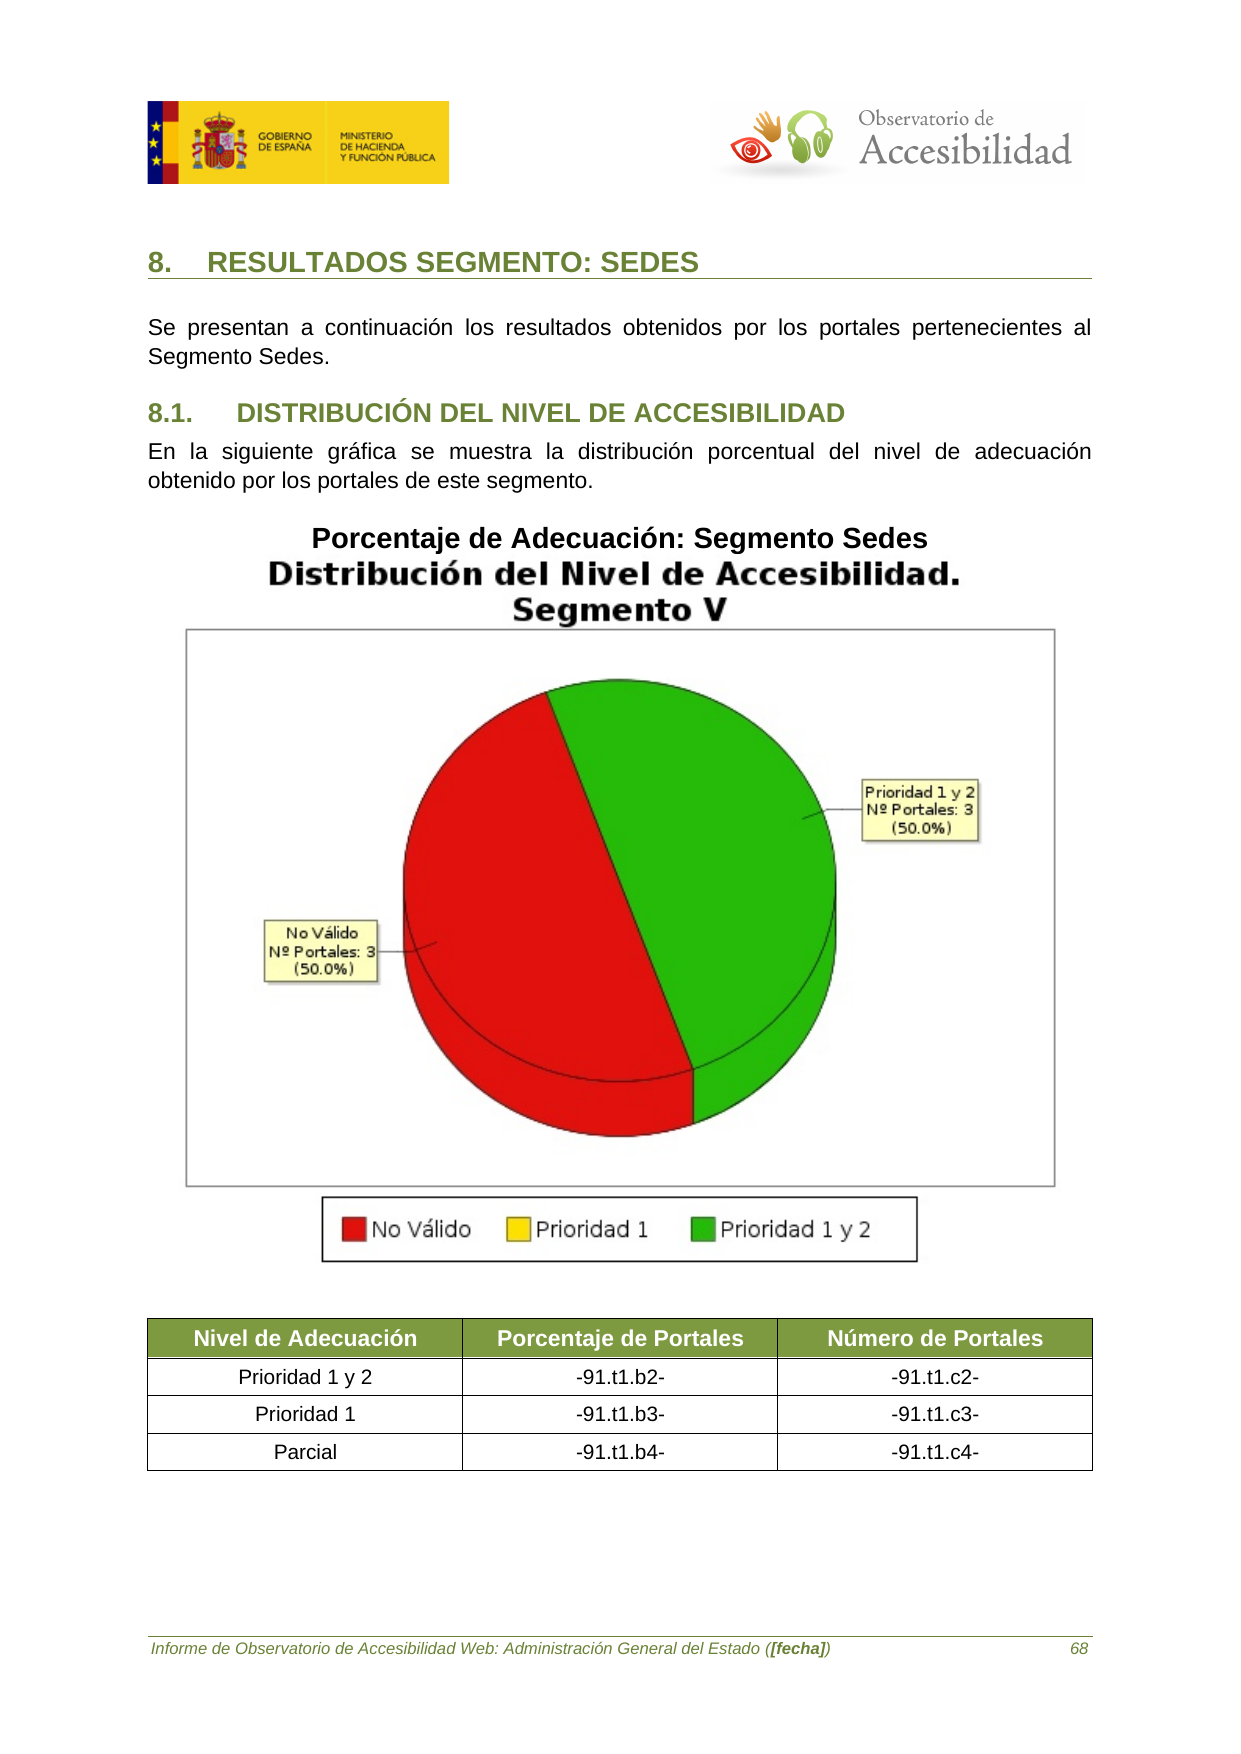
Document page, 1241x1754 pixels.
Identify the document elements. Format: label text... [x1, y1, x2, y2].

table_cell Prioridad 1 y 2 [148, 1359, 462, 1395]
table_cell -91.t1.b2- [463, 1359, 777, 1395]
table_cell -91.t1.c2- [778, 1359, 1092, 1395]
subtitle Resultados Segmento: Sedes [148, 245, 1092, 278]
picture [178, 554, 1062, 1264]
text Porcentaje de Adecuación: Segmento Sedes [148, 521, 1092, 554]
table_header Nivel de Adecuación [148, 1319, 462, 1357]
table_cell Prioridad 1 [148, 1396, 462, 1432]
table_cell -91.t1.c4- [778, 1434, 1092, 1470]
text Se presentan a continuación los resultados obtenidos por los portales pertenecientes al Segmento Sedes. [148, 314, 1092, 369]
table_header Número de Portales [778, 1319, 1092, 1357]
picture [710, 101, 1086, 184]
table_cell -91.t1.b3- [463, 1396, 777, 1432]
picture [147, 101, 450, 184]
table_cell -91.t1.c3- [778, 1396, 1092, 1432]
table_cell -91.t1.b4- [463, 1434, 777, 1470]
table_header Porcentaje de Portales [463, 1319, 777, 1357]
subtitle Distribución del nivel de accesibilidad [148, 397, 1092, 428]
text En la siguiente gráfica se muestra la distribución porcentual del nivel de adecuación obtenido por los portales de este segmento. [148, 438, 1092, 493]
table_cell Parcial [148, 1434, 462, 1470]
